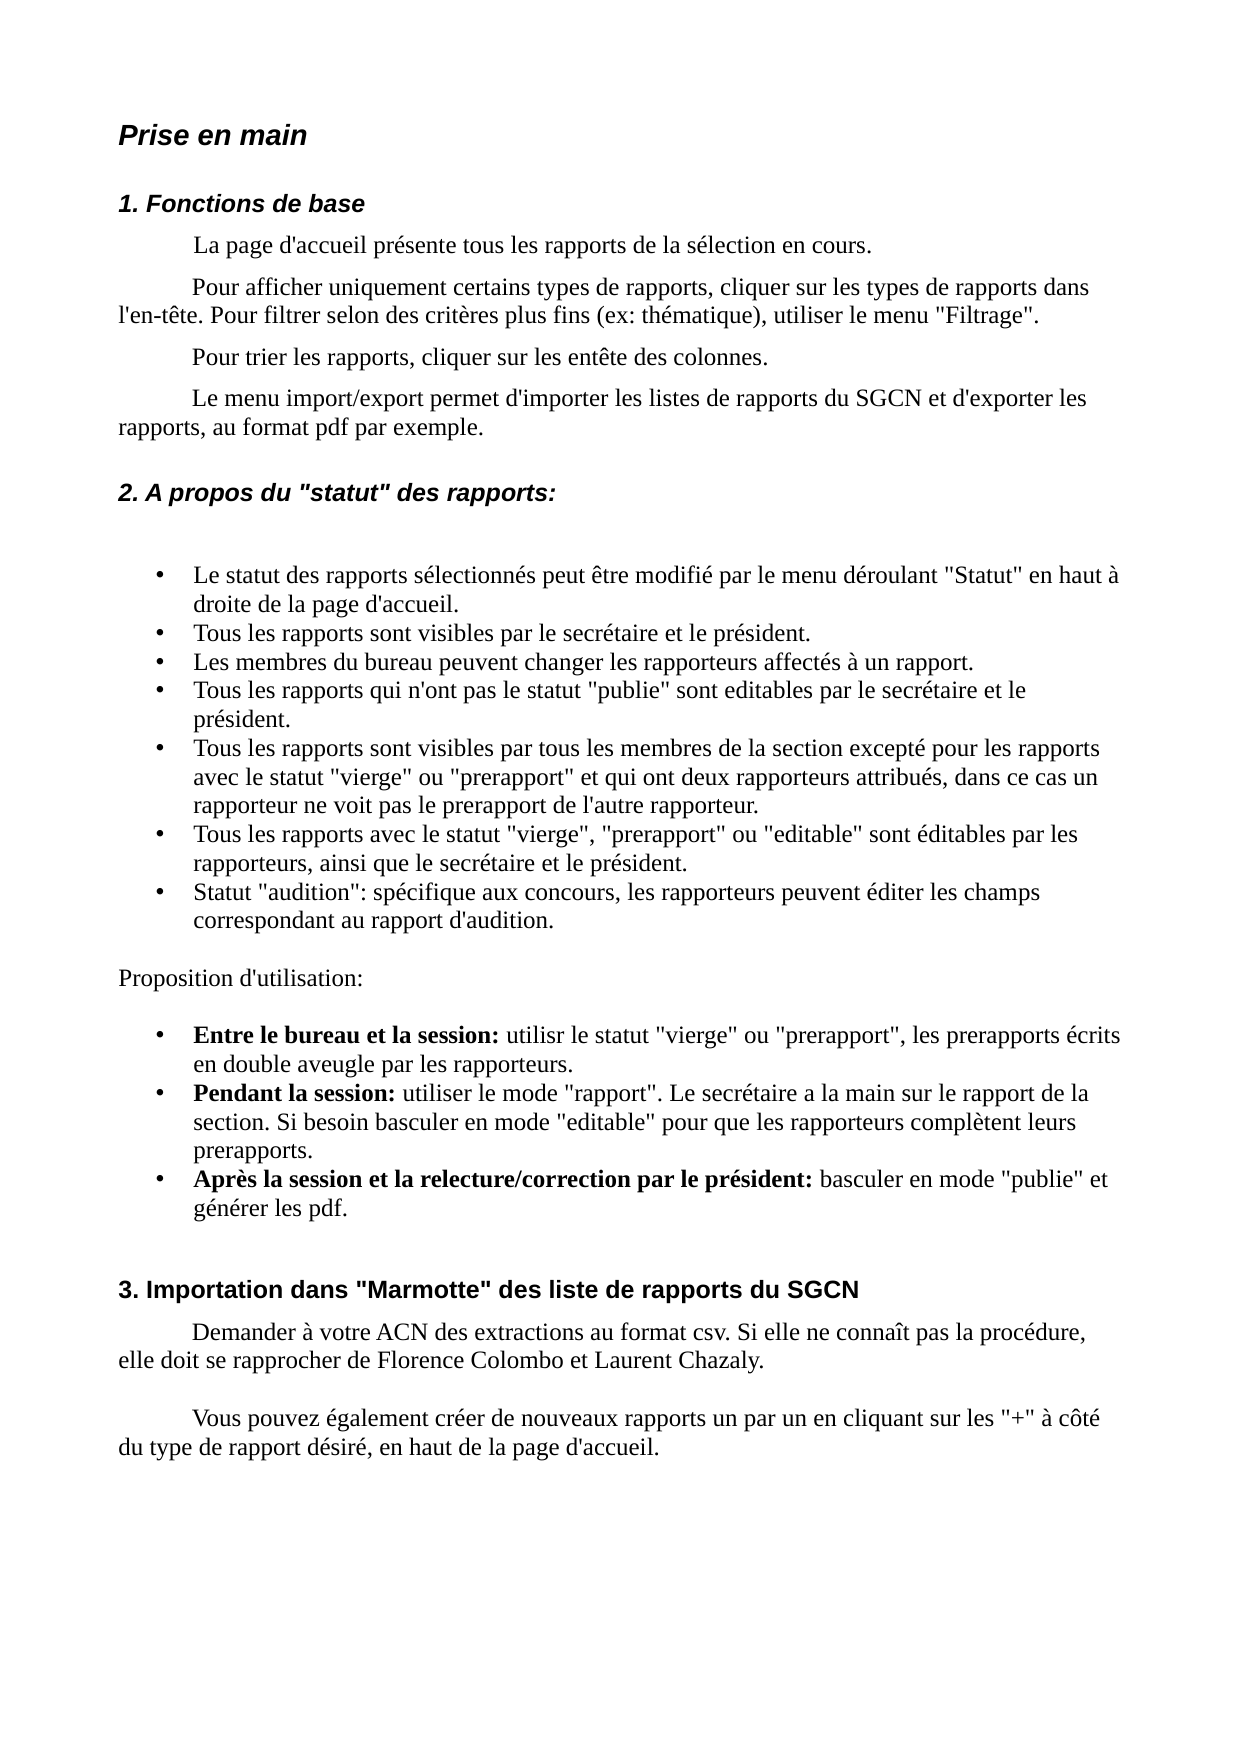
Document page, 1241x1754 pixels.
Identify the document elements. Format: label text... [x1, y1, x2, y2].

subtitle 1. Fonctions de base [118, 189, 1122, 218]
list La page d'accueil présente tous les rapports de la sélection en cours. [156, 230, 1122, 259]
subtitle 2. A propos du "statut" des rapports: [118, 478, 1122, 507]
list Les membres du bureau peuvent changer les rapporteurs affectés à un rapport. [156, 647, 1122, 675]
list Tous les rapports avec le statut "vierge", "prerapport" ou "editable" sont éditables par les rapporteurs, ainsi que le secrétaire et le président. [156, 819, 1122, 877]
list Entre le bureau et la session: utilisr le statut "vierge" ou "prerapport", les prerapports écrits en double aveugle par les rapporteurs. [156, 1020, 1122, 1078]
text Demander à votre ACN des extractions au format csv. Si elle ne connaît pas la procédure, elle doit se rapprocher de Florence Colombo et Laurent Chazaly. [118, 1317, 1122, 1374]
list Après la session et la relecture/correction par le président: basculer en mode "publie" et générer les pdf. [156, 1164, 1122, 1222]
list Le statut des rapports sélectionnés peut être modifié par le menu déroulant "Statut" en haut à droite de la page d'accueil. [156, 560, 1122, 618]
subtitle Prise en main [118, 118, 1122, 152]
text Proposition d'utilisation: [118, 963, 1122, 992]
subtitle 3. Importation dans "Marmotte" des liste de rapports du SGCN [118, 1275, 1122, 1304]
list Tous les rapports qui n'ont pas le statut "publie" sont editables par le secrétaire et le président. [156, 675, 1122, 733]
text Le menu import/export permet d'importer les listes de rapports du SGCN et d'exporter les rapports, au format pdf par exemple. [118, 383, 1122, 440]
list Tous les rapports sont visibles par tous les membres de la section excepté pour les rapports avec le statut "vierge" ou "prerapport" et qui ont deux rapporteurs attribués, dans ce cas un rapporteur ne voit pas le prerapport de l'autre rapporteur. [156, 733, 1122, 819]
list Statut "audition": spécifique aux concours, les rapporteurs peuvent éditer les champs correspondant au rapport d'audition. [156, 877, 1122, 934]
list Tous les rapports sont visibles par le secrétaire et le président. [156, 618, 1122, 647]
text Vous pouvez également créer de nouveaux rapports un par un en cliquant sur les "+" à côté du type de rapport désiré, en haut de la page d'accueil. [118, 1403, 1122, 1460]
text Pour trier les rapports, cliquer sur les entête des colonnes. [118, 342, 1122, 370]
list Pendant la session: utiliser le mode "rapport". Le secrétaire a la main sur le rapport de la section. Si besoin basculer en mode "editable" pour que les rapporteurs complètent leurs prerapports. [156, 1078, 1122, 1164]
text Pour afficher uniquement certains types de rapports, cliquer sur les types de rapports dans l'en-tête. Pour filtrer selon des critères plus fins (ex: thématique), utiliser le menu "Filtrage". [118, 272, 1122, 329]
